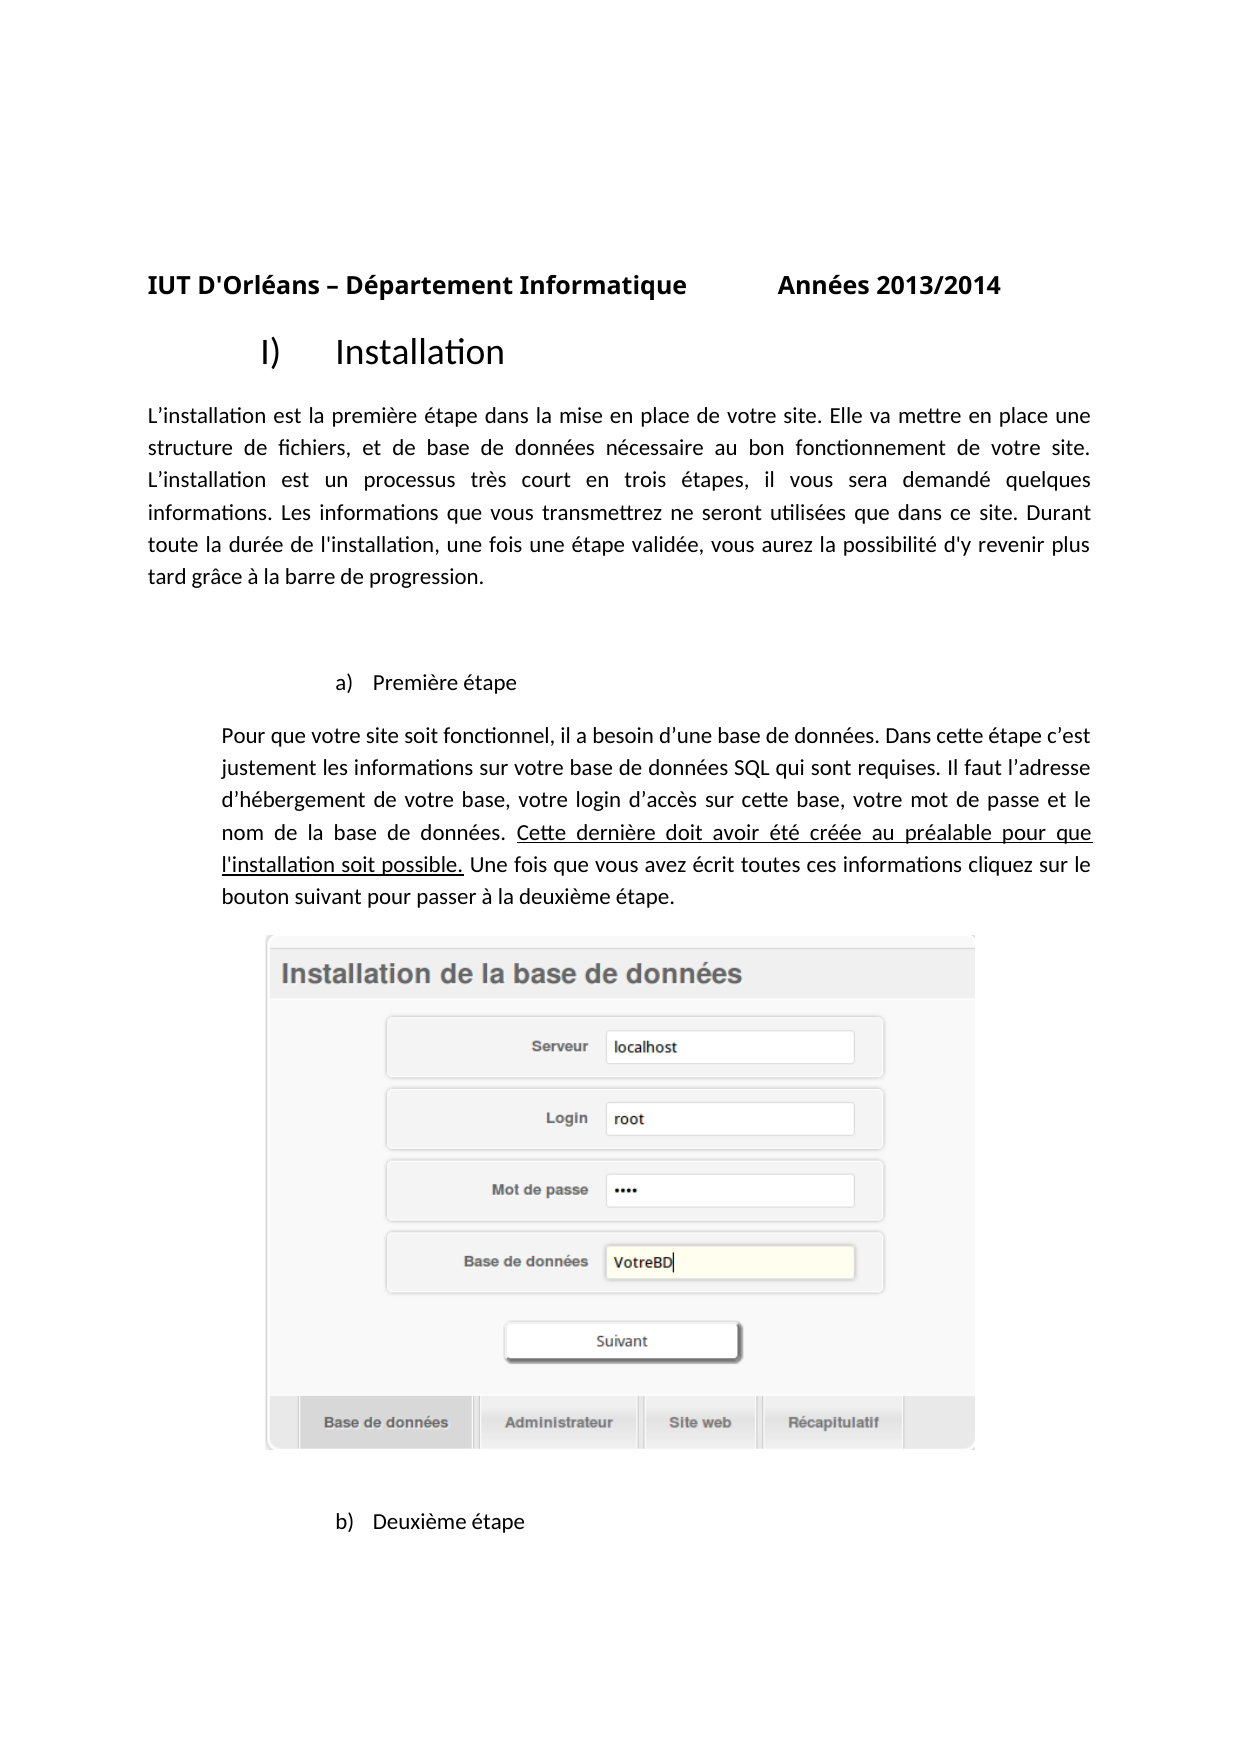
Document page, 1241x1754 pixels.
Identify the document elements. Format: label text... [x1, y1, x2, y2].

text IUT D'Orléans – Département Informatique Années 2013/2014 [148, 268, 1093, 302]
text Pour que votre site soit fonctionnel, il a besoin d’une base de données. Dans cette étape c’est justement les informations sur votre base de données SQL qui sont requises. Il faut l’adresse d’hébergement de votre base, votre login d’accès sur cette base, votre mot de passe et le nom de la base de données. Cette dernière doit avoir été créée au préalable pour que l'installation soit possible. Une fois que vous avez écrit toutes ces informations cliquez sur le bouton suivant pour passer à la deuxième étape. [221, 721, 1093, 910]
list Première étape [335, 668, 1093, 696]
text L’installation est la première étape dans la mise en place de votre site. Elle va mettre en place une structure de fichiers, et de base de données nécessaire au bon fonctionnement de votre site. L’installation est un processus très court en trois étapes, il vous sera demandé quelques informations. Les informations que vous transmettrez ne seront utilisées que dans ce site. Durant toute la durée de l'installation, une fois une étape validée, vous aurez la possibilité d'y revenir plus tard grâce à la barre de progression. [148, 401, 1093, 590]
list Deuxième étape [335, 1507, 1093, 1535]
list Installation [260, 328, 1093, 373]
picture [265, 935, 975, 1450]
